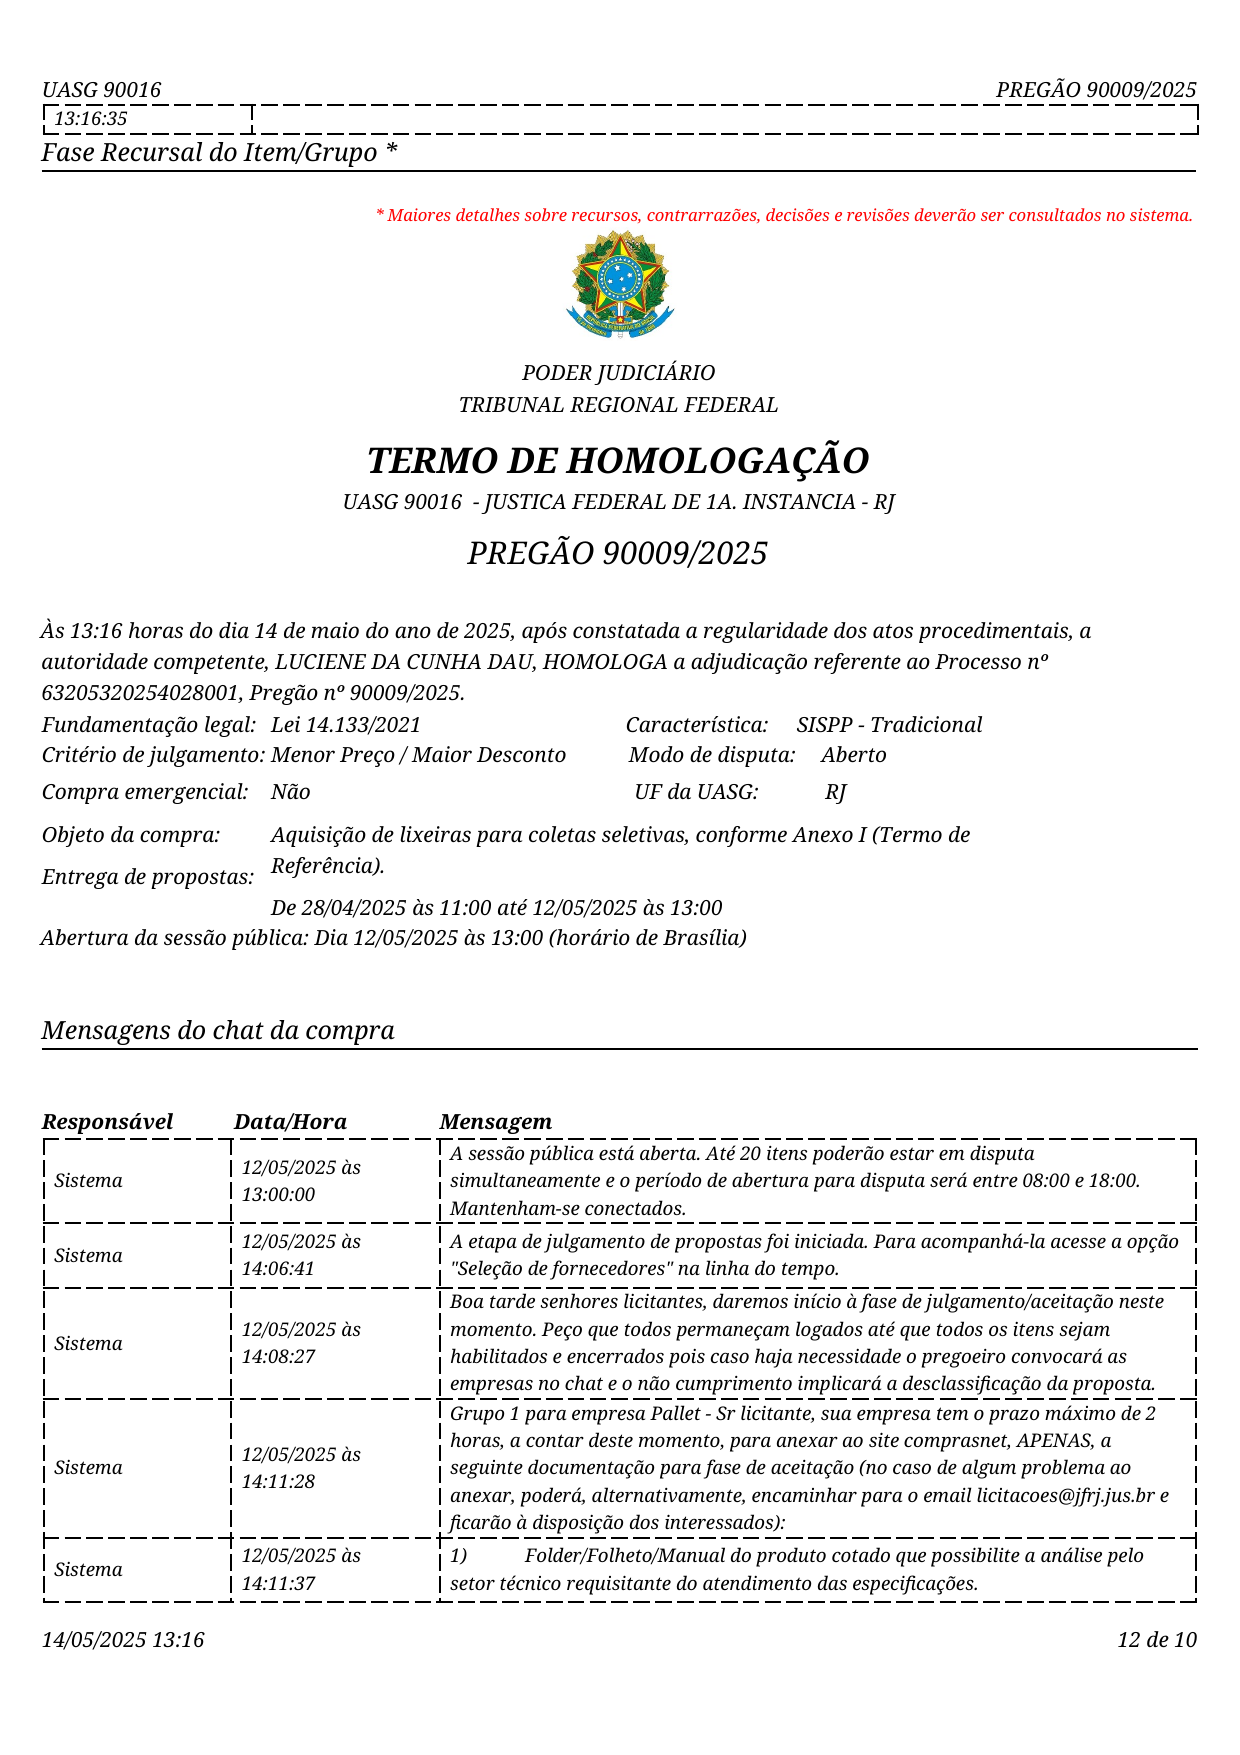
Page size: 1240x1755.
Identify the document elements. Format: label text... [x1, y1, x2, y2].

table_cell Menor Preço / Maior Desconto Modo de disputa: Aberto [271, 740, 984, 777]
table_cell A etapa de julgamento de propostas foi iniciada. Para acompanhá-la acesse a opção "Seleção de fornecedores" na linha do tempo. [440, 1222, 1196, 1287]
table_cell Sistema [44, 1537, 231, 1601]
table_cell Critério de julgamento: [42, 740, 271, 777]
subtitle PREGÃO 90009/2025 [42, 531, 1198, 574]
table_header Lei 14.133/2021 Característica: SISPP - Tradicional [271, 710, 984, 740]
text UASG 90016 - JUSTICA FEDERAL DE 1A. INSTANCIA - RJ [42, 487, 1198, 516]
table_cell Compra emergencial: Objeto da compra: Entrega de propostas: [42, 778, 271, 923]
table_cell Sistema [44, 1222, 231, 1287]
subtitle Fase Recursal do Item/Grupo * [41, 135, 1199, 169]
table_cell Boa tarde senhores licitantes, daremos início à fase de julgamento/aceitação neste momento. Peço que todos permaneçam logados até que todos os itens sejam habilitados e encerrados pois caso haja necessidade o pregoeiro convocará as empresas no chat e o não cumprimento implicará a desclassificação da proposta. [440, 1287, 1196, 1398]
text Abertura da sessão pública: Dia 12/05/2025 às 13:00 (horário de Brasília) [40, 923, 1199, 952]
table_cell 12/05/2025 às 14:06:41 [231, 1222, 439, 1287]
table_cell [252, 104, 1198, 133]
table_cell 12/05/2025 às 14:11:28 [231, 1398, 439, 1537]
table_header A sessão pública está aberta. Até 20 itens poderão estar em disputa simultaneamente e o período de abertura para disputa será entre 08:00 e 18:00. Mantenham-se conectados. [440, 1138, 1196, 1222]
subtitle Mensagens do chat da compra [41, 1013, 1199, 1047]
text Responsável Data/Hora Mensagem [42, 1107, 1199, 1136]
table_cell Sistema [44, 1287, 231, 1398]
subtitle TERMO DE HOMOLOGAÇÃO [42, 436, 1198, 484]
text PODER JUDICIÁRIO [42, 358, 1198, 386]
table_cell 13:16:35 [44, 104, 252, 133]
table_header 12/05/2025 às 13:00:00 [231, 1138, 439, 1222]
table_cell 1) Folder/Folheto/Manual do produto cotado que possibilite a análise pelo setor técnico requisitante do atendimento das especificações. [440, 1537, 1196, 1601]
table_cell Sistema [44, 1398, 231, 1537]
table_cell 12/05/2025 às 14:08:27 [231, 1287, 439, 1398]
table_cell Não UF da UASG: RJ Aquisição de lixeiras para coletas seletivas, conforme Anexo I (Termo de Referência). De 28/04/2025 às 11:00 até 12/05/2025 às 13:00 [271, 778, 984, 923]
table_cell Grupo 1 para empresa Pallet - Sr licitante, sua empresa tem o prazo máximo de 2 horas, a contar deste momento, para anexar ao site comprasnet, APENAS, a seguinte documentação para fase de aceitação (no caso de algum problema ao anexar, poderá, alternativamente, encaminhar para o email licitacoes@jfrj.jus.br e ficarão à disposição dos interessados): [440, 1398, 1196, 1537]
table_header Fundamentação legal: [42, 710, 271, 740]
table_cell 12/05/2025 às 14:11:37 [231, 1537, 439, 1601]
text TRIBUNAL REGIONAL FEDERAL [42, 390, 1198, 418]
text Às 13:16 horas do dia 14 de maio do ano de 2025, após constatada a regularidade dos atos procedimentais, a autoridade competente, LUCIENE DA CUNHA DAU, HOMOLOGA a adjudicação referente ao Processo nº 63205320254028001, Pregão nº 90009/2025. [40, 616, 1199, 707]
table_header Sistema [44, 1138, 231, 1222]
text * Maiores detalhes sobre recursos, contrarrazões, decisões e revisões deverão ser consultados no sistema. [42, 204, 1196, 226]
